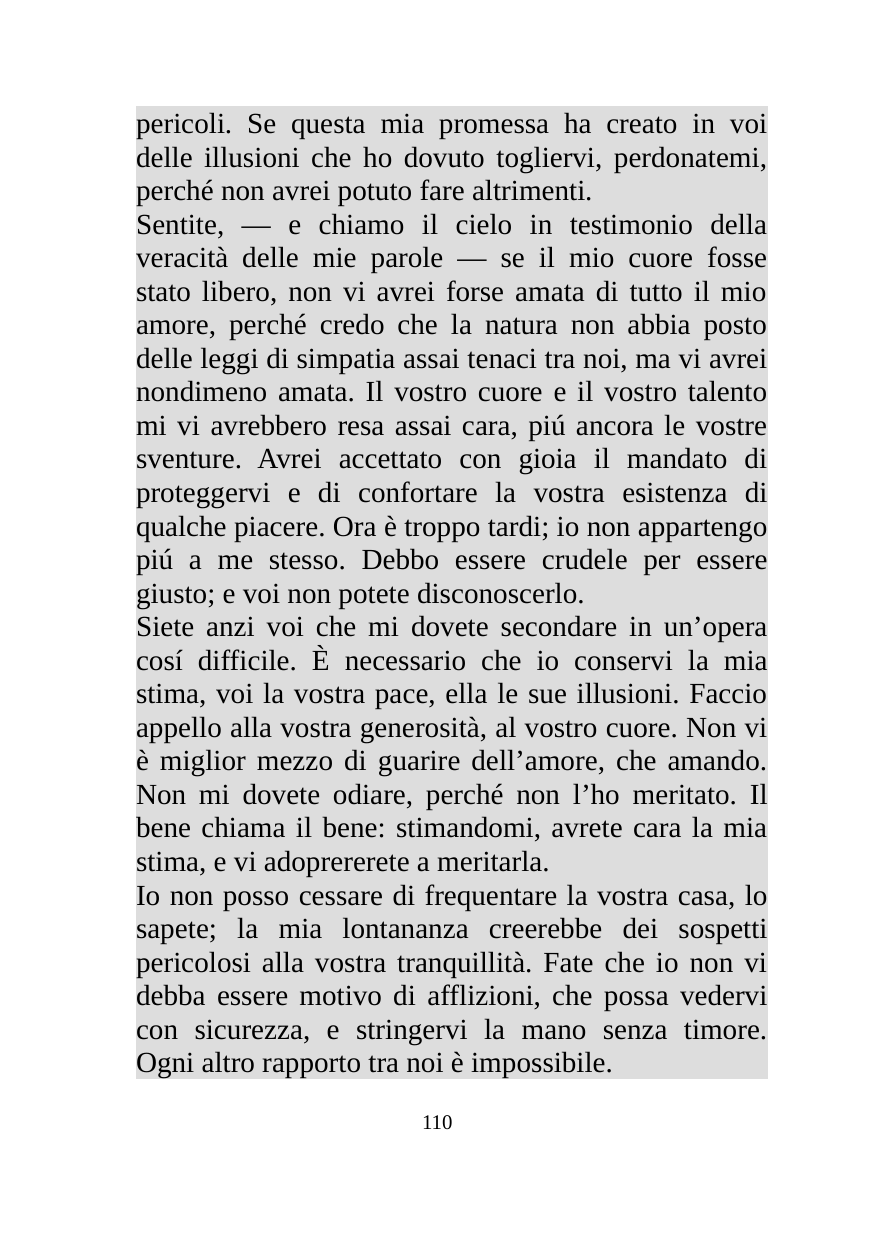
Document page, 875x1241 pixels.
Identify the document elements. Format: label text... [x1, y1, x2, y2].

text pericoli. Se questa mia promessa ha creato in voi delle illusioni che ho dovuto togliervi, perdonatemi, perché non avrei potuto fare altrimenti. [136, 106, 768, 207]
text Io non posso cessare di frequentare la vostra casa, lo sapete; la mia lontananza creerebbe dei sospetti pericolosi alla vostra tranquillità. Fate che io non vi debba essere motivo di afflizioni, che possa vedervi con sicurezza, e stringervi la mano senza timore. Ogni altro rapporto tra noi è impossibile. [136, 878, 768, 1079]
text Sentite, — e chiamo il cielo in testimonio della veracità delle mie parole — se il mio cuore fosse stato libero, non vi avrei forse amata di tutto il mio amore, perché credo che la natura non abbia posto delle leggi di simpatia assai tenaci tra noi, ma vi avrei nondimeno amata. Il vostro cuore e il vostro talento mi vi avrebbero resa assai cara, piú ancora le vostre sventure. Avrei accettato con gioia il mandato di proteggervi e di confortare la vostra esistenza di qualche piacere. Ora è troppo tardi; io non appartengo piú a me stesso. Debbo essere crudele per essere giusto; e voi non potete disconoscerlo. [136, 207, 768, 609]
text Siete anzi voi che mi dovete secondare in un’opera cosí difficile. È necessario che io conservi la mia stima, voi la vostra pace, ella le sue illusioni. Faccio appello alla vostra generosità, al vostro cuore. Non vi è miglior mezzo di guarire dell’amore, che amando. Non mi dovete odiare, perché non l’ho meritato. Il bene chiama il bene: stimandomi, avrete cara la mia stima, e vi adoprererete a meritarla. [136, 609, 768, 878]
